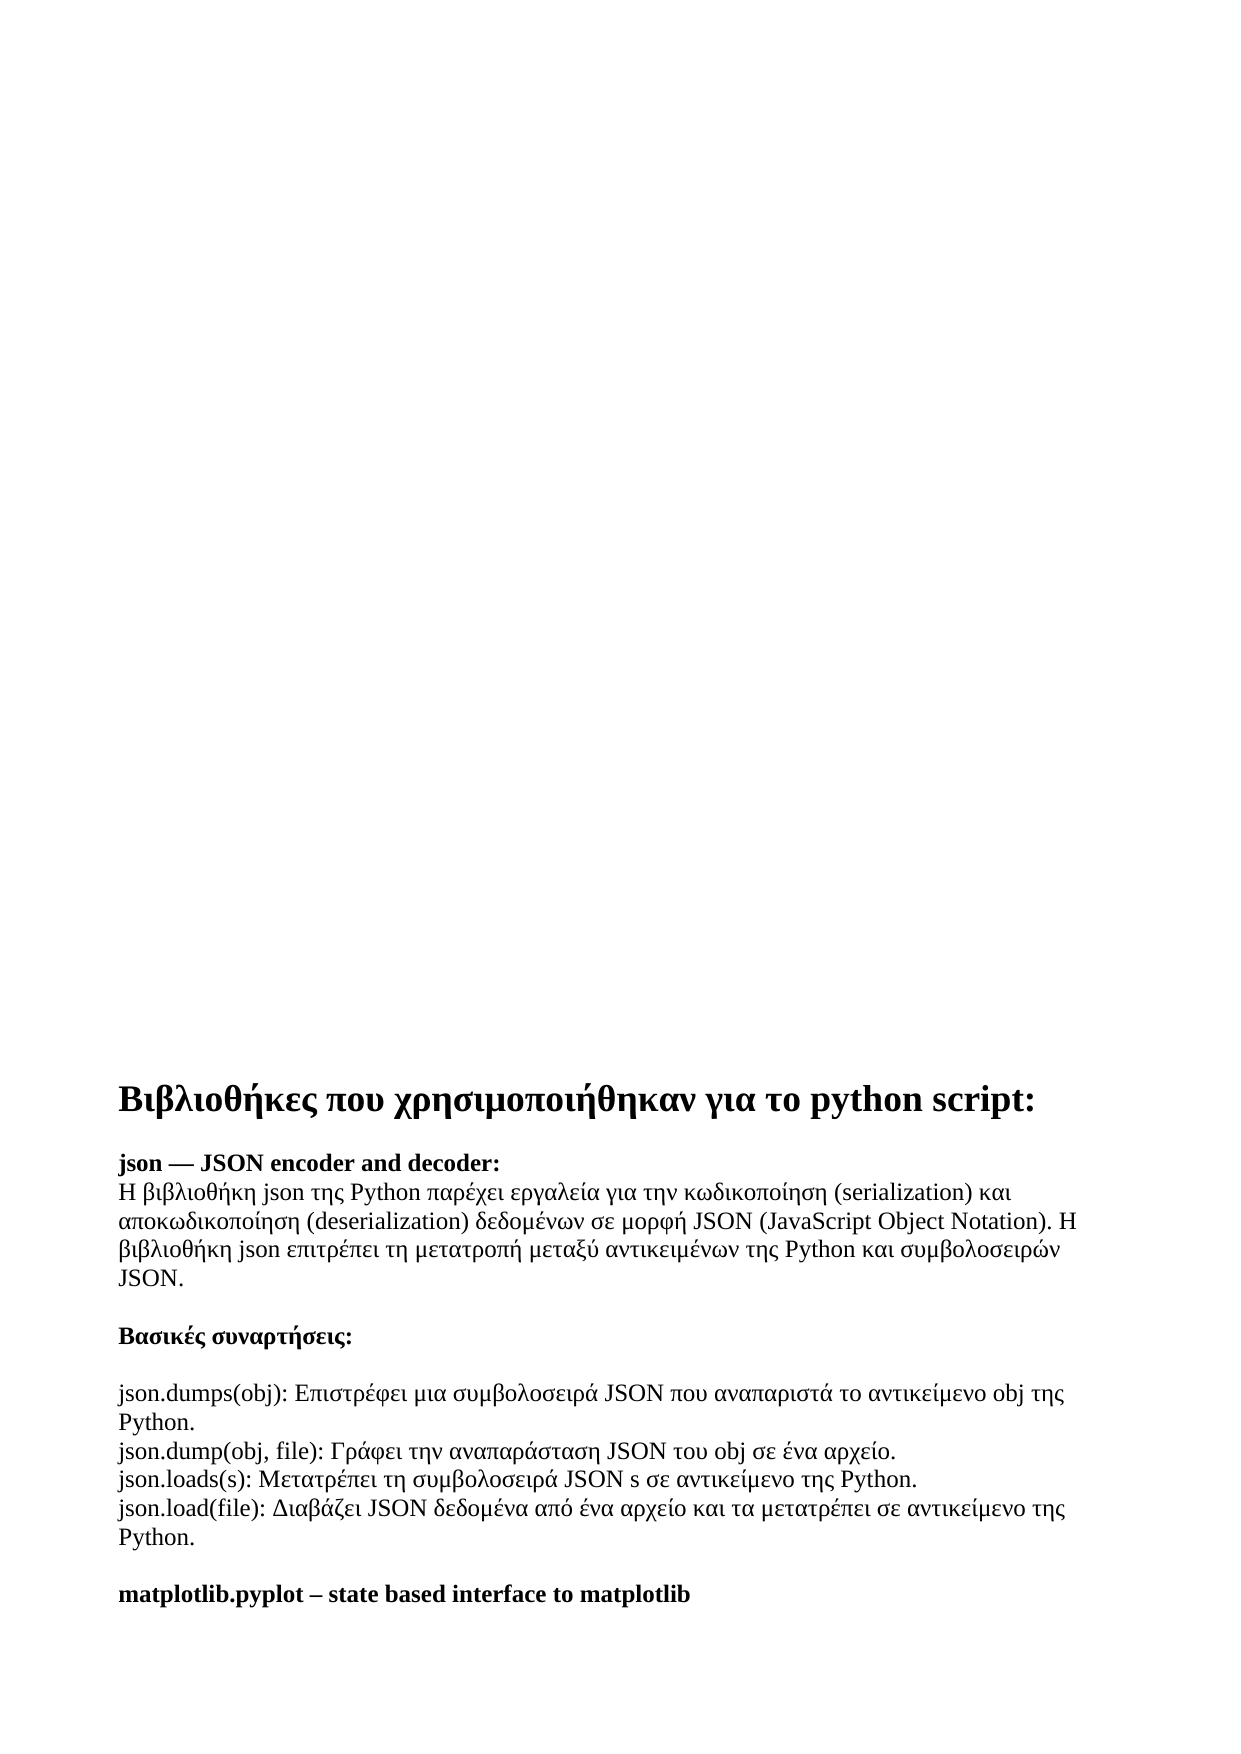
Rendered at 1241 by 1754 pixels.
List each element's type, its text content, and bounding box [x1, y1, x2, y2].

text Βιβλιοθήκες που χρησιμοποιήθηκαν για το python script: [118, 1076, 1122, 1119]
text Η βιβλιοθήκη json της Python παρέχει εργαλεία για την κωδικοποίηση (serialization) και αποκωδικοποίηση (deserialization) δεδομένων σε μορφή JSON (JavaScript Object Notation). Η βιβλιοθήκη json επιτρέπει τη μετατροπή μεταξύ αντικειμένων της Python και συμβολοσειρών JSON. [118, 1177, 1122, 1292]
text json.loads(s): Μετατρέπει τη συμβολοσειρά JSON s σε αντικείμενο της Python. [118, 1464, 1122, 1493]
text matplotlib.pyplot – state based interface to matplotlib [118, 1579, 1122, 1608]
text json — JSON encoder and decoder: [118, 1148, 1122, 1177]
text json.load(file): Διαβάζει JSON δεδομένα από ένα αρχείο και τα μετατρέπει σε αντικείμενο της Python. [118, 1493, 1122, 1551]
text json.dumps(obj): Επιστρέφει μια συμβολοσειρά JSON που αναπαριστά το αντικείμενο obj της Python. [118, 1378, 1122, 1436]
text Βασικές συναρτήσεις: [118, 1321, 1122, 1349]
text json.dump(obj, file): Γράφει την αναπαράσταση JSON του obj σε ένα αρχείο. [118, 1436, 1122, 1464]
